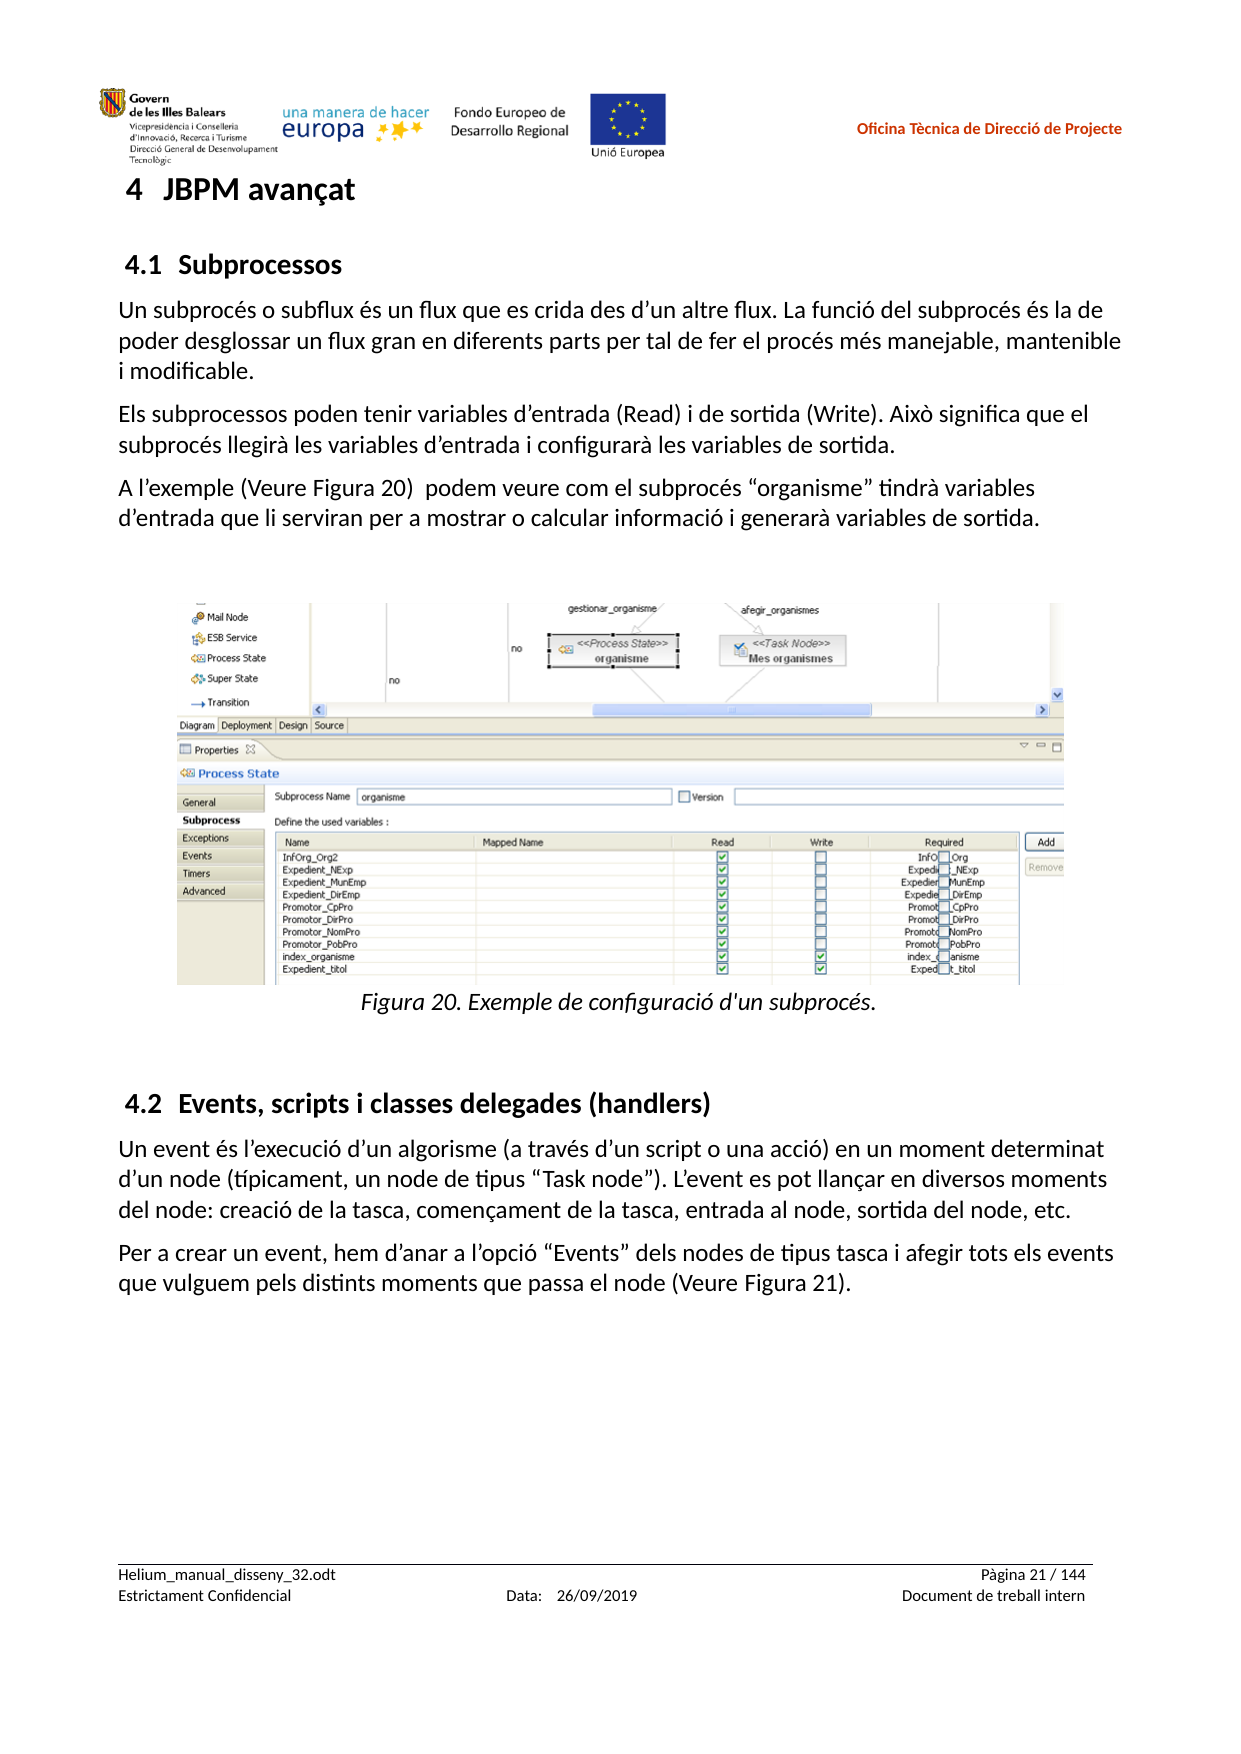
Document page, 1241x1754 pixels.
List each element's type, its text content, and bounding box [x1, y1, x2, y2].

text Figura 20. Exemple de configuració d'un subprocés. [175, 987, 1065, 1017]
subtitle Events, scripts i classes delegades (handlers) [118, 1085, 1122, 1120]
picture [99, 87, 668, 166]
text Per a crear un event, hem d’anar a l’opció “Events” dels nodes de tipus tasca i afegir tots els events que vulguem pels distints moments que passa el node (Veure Figura 21). [118, 1237, 1122, 1298]
picture [175, 601, 1065, 987]
text Un subprocés o subflux és un flux que es crida des d’un altre flux. La funció del subprocés és la de poder desglossar un flux gran en diferents parts per tal de fer el procés més manejable, mantenible i modificable. [118, 294, 1122, 386]
subtitle Subprocessos [118, 246, 1122, 282]
text A l’exemple (Veure Figura 20) podem veure com el subprocés “organisme” tindrà variables d’entrada que li serviran per a mostrar o calcular informació i generarà variables de sortida. [118, 472, 1122, 533]
text Els subprocessos poden tenir variables d’entrada (Read) i de sortida (Write). Això significa que el subprocés llegirà les variables d’entrada i configurarà les variables de sortida. [118, 398, 1122, 459]
text Un event és l’execució d’un algorisme (a través d’un script o una acció) en un moment determinat d’un node (típicament, un node de tipus “Task node”). L’event es pot llançar en diversos moments del node: creació de la tasca, començament de la tasca, entrada al node, sortida del node, etc. [118, 1133, 1122, 1224]
subtitle JBPM avançat [118, 168, 1122, 209]
